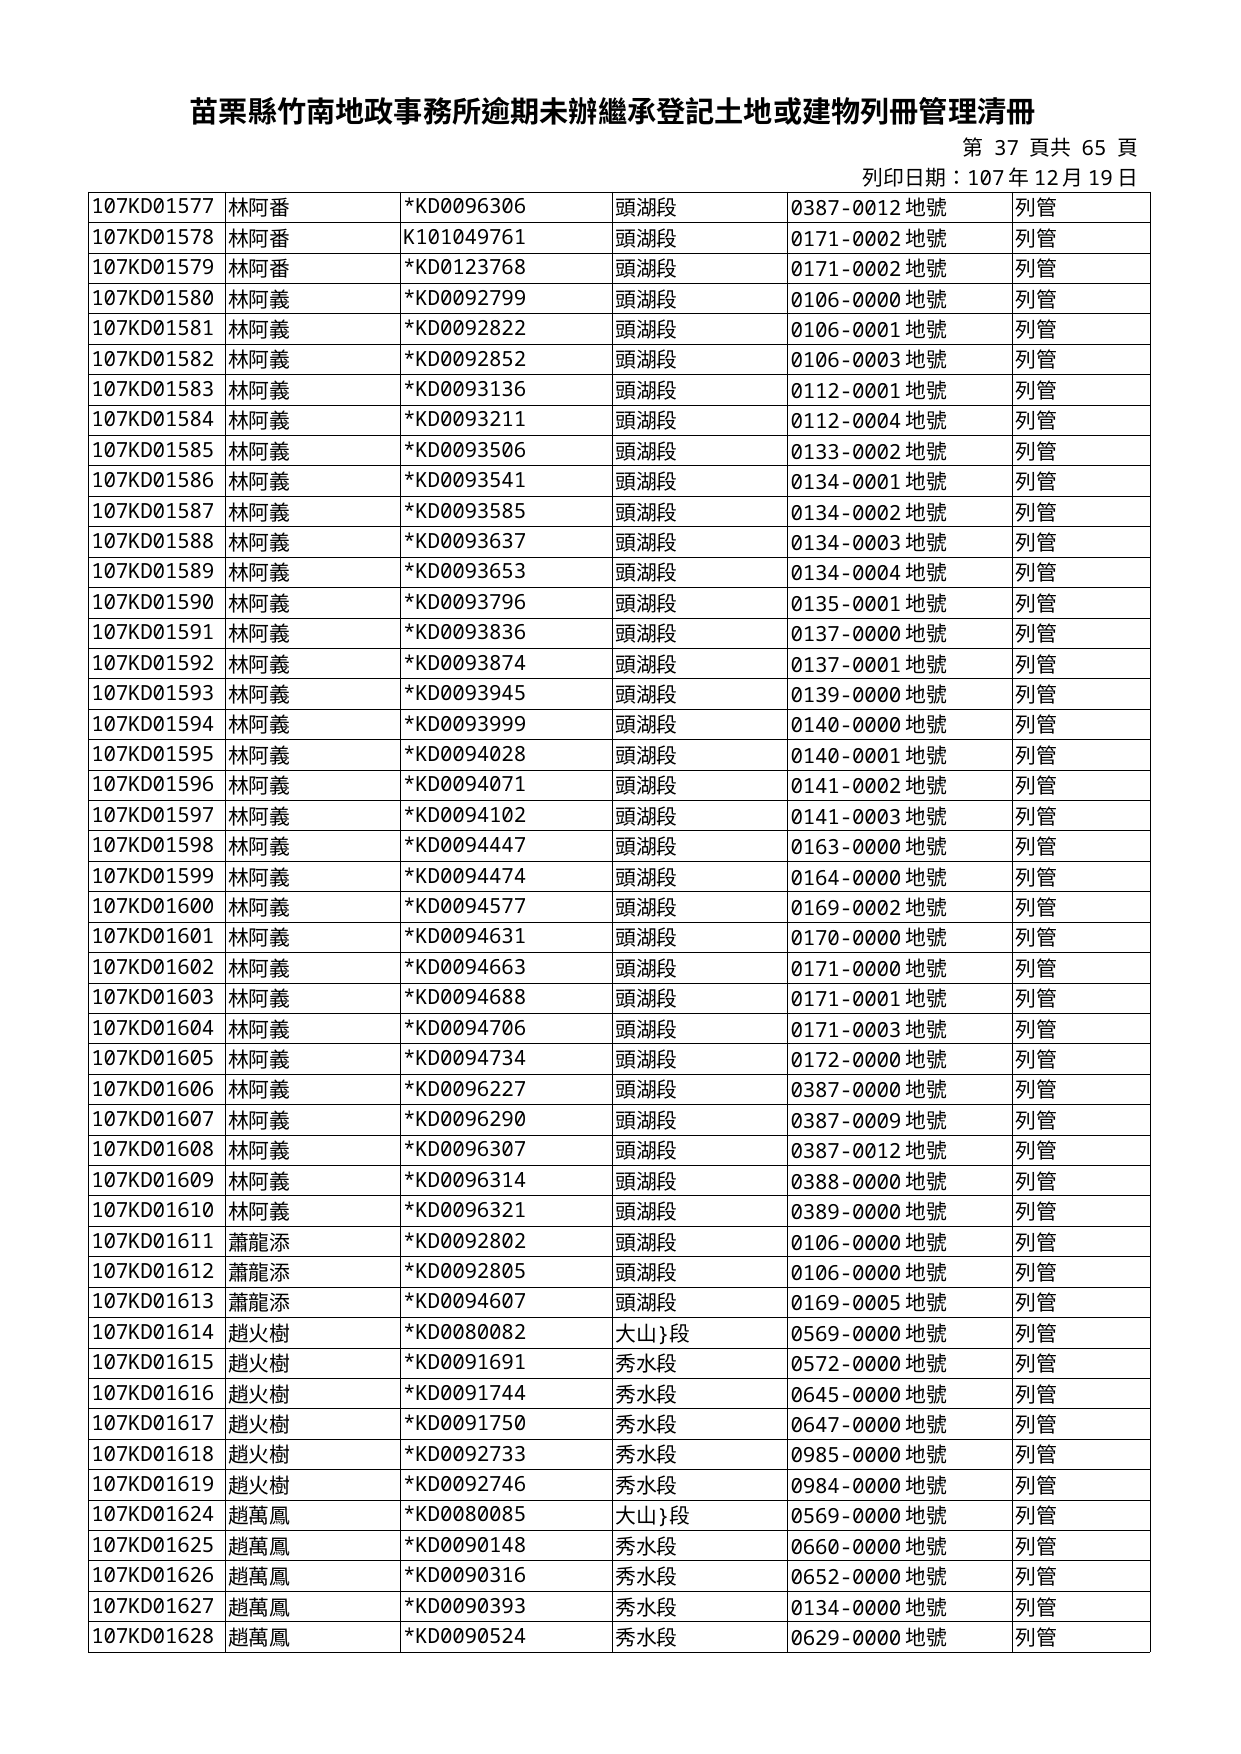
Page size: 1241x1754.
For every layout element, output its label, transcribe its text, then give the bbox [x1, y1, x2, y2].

table_cell 頭湖段 [613, 923, 787, 952]
table_cell 秀水段 [613, 1592, 787, 1621]
table_cell 列管 [1013, 801, 1150, 830]
table_cell 0647-0000地號 [788, 1409, 1012, 1439]
table_cell 列管 [1013, 497, 1150, 526]
table_cell 秀水段 [613, 1409, 787, 1439]
table_cell 107KD01594 [89, 710, 225, 739]
table_cell K101049761 [401, 223, 612, 252]
table_cell 0169-0005地號 [788, 1288, 1012, 1317]
table_cell 頭湖段 [613, 862, 787, 891]
table_cell 107KD01582 [89, 345, 225, 374]
table_cell 頭湖段 [613, 466, 787, 496]
table_cell 頭湖段 [613, 314, 787, 344]
table_cell *KD0093945 [401, 679, 612, 709]
table_cell 0388-0000地號 [788, 1166, 1012, 1195]
table_cell 趙萬鳳 [226, 1592, 400, 1621]
table_cell 0572-0000地號 [788, 1349, 1012, 1378]
table_cell 列管 [1013, 1349, 1150, 1378]
table_cell 林阿義 [226, 984, 400, 1013]
table_cell 頭湖段 [613, 1196, 787, 1226]
table_cell 107KD01580 [89, 284, 225, 313]
table_cell 107KD01606 [89, 1075, 225, 1104]
table_cell 0569-0000地號 [788, 1501, 1012, 1530]
table_cell 107KD01611 [89, 1227, 225, 1256]
table_cell 107KD01613 [89, 1288, 225, 1317]
table_cell 林阿義 [226, 862, 400, 891]
table_cell 0134-0004地號 [788, 558, 1012, 587]
table_cell 列管 [1013, 984, 1150, 1013]
table_cell *KD0093136 [401, 375, 612, 404]
table_cell 列管 [1013, 436, 1150, 465]
table_cell 0137-0001地號 [788, 649, 1012, 678]
table_cell 頭湖段 [613, 375, 787, 404]
table_cell 0134-0000地號 [788, 1592, 1012, 1621]
table_cell *KD0096290 [401, 1105, 612, 1134]
table_cell 列管 [1013, 223, 1150, 252]
table_cell 秀水段 [613, 1470, 787, 1499]
table_cell 0164-0000地號 [788, 862, 1012, 891]
table_cell 頭湖段 [613, 406, 787, 435]
table_cell 林阿義 [226, 1075, 400, 1104]
table_cell *KD0094474 [401, 862, 612, 891]
table_cell 蕭龍添 [226, 1288, 400, 1317]
table_cell *KD0090524 [401, 1622, 612, 1652]
table_cell 林阿義 [226, 1136, 400, 1165]
table_cell 林阿義 [226, 284, 400, 313]
table_cell 頭湖段 [613, 740, 787, 769]
table_cell 列管 [1013, 1470, 1150, 1499]
table_cell 頭湖段 [613, 436, 787, 465]
table_cell 趙火樹 [226, 1470, 400, 1499]
table_cell *KD0094577 [401, 892, 612, 922]
table_cell 秀水段 [613, 1531, 787, 1560]
table_cell *KD0090393 [401, 1592, 612, 1621]
table_cell 林阿義 [226, 1105, 400, 1134]
table_cell 頭湖段 [613, 1105, 787, 1134]
table_cell 107KD01593 [89, 679, 225, 709]
table_cell *KD0094706 [401, 1014, 612, 1043]
table_cell 107KD01616 [89, 1379, 225, 1408]
table_cell 列管 [1013, 345, 1150, 374]
table_cell 頭湖段 [613, 588, 787, 617]
table_cell *KD0080082 [401, 1318, 612, 1347]
table_cell 107KD01588 [89, 527, 225, 557]
table_cell 頭湖段 [613, 892, 787, 922]
table_cell 秀水段 [613, 1349, 787, 1378]
table_cell 列管 [1013, 588, 1150, 617]
table_cell 列管 [1013, 740, 1150, 769]
table_cell 林阿義 [226, 831, 400, 861]
table_cell *KD0096307 [401, 1136, 612, 1165]
table_cell 林阿義 [226, 375, 400, 404]
table_cell 0387-0012地號 [788, 193, 1012, 222]
table_cell 0172-0000地號 [788, 1044, 1012, 1074]
table_cell 列管 [1013, 284, 1150, 313]
table_cell *KD0094631 [401, 923, 612, 952]
table_cell 頭湖段 [613, 1227, 787, 1256]
table_cell 0106-0001地號 [788, 314, 1012, 344]
table_cell 頭湖段 [613, 223, 787, 252]
table_cell *KD0093506 [401, 436, 612, 465]
table_cell 趙火樹 [226, 1318, 400, 1347]
table_cell 0171-0000地號 [788, 953, 1012, 982]
table_cell 林阿義 [226, 1014, 400, 1043]
table_cell 頭湖段 [613, 254, 787, 283]
table_cell 林阿義 [226, 466, 400, 496]
table_cell 頭湖段 [613, 801, 787, 830]
table_cell 林阿義 [226, 497, 400, 526]
table_cell 107KD01579 [89, 254, 225, 283]
table_cell 列管 [1013, 1318, 1150, 1347]
table_cell 0134-0001地號 [788, 466, 1012, 496]
table_cell 林阿義 [226, 953, 400, 982]
table_cell 林阿番 [226, 193, 400, 222]
table_cell *KD0096227 [401, 1075, 612, 1104]
table_cell 頭湖段 [613, 1136, 787, 1165]
table_cell 0171-0002地號 [788, 223, 1012, 252]
table_cell 列管 [1013, 1227, 1150, 1256]
table_cell 107KD01617 [89, 1409, 225, 1439]
table_cell 趙萬鳳 [226, 1501, 400, 1530]
table_cell *KD0093836 [401, 619, 612, 648]
table_cell *KD0096314 [401, 1166, 612, 1195]
table_cell 林阿義 [226, 588, 400, 617]
table_cell 107KD01619 [89, 1470, 225, 1499]
table_cell 107KD01626 [89, 1561, 225, 1591]
table_cell 列管 [1013, 558, 1150, 587]
table_cell 趙火樹 [226, 1440, 400, 1469]
table_cell 0134-0003地號 [788, 527, 1012, 557]
table_cell 列管 [1013, 1379, 1150, 1408]
table_cell 頭湖段 [613, 984, 787, 1013]
table_cell *KD0093999 [401, 710, 612, 739]
table_cell *KD0096306 [401, 193, 612, 222]
table_cell 0106-0000地號 [788, 1227, 1012, 1256]
table_cell 107KD01628 [89, 1622, 225, 1652]
table_cell 107KD01596 [89, 771, 225, 800]
table_cell 林阿番 [226, 223, 400, 252]
table_cell 列管 [1013, 892, 1150, 922]
table_cell *KD0094734 [401, 1044, 612, 1074]
table_cell 0163-0000地號 [788, 831, 1012, 861]
table_cell *KD0090316 [401, 1561, 612, 1591]
table_cell 列管 [1013, 1409, 1150, 1439]
table_cell 107KD01598 [89, 831, 225, 861]
table_cell 0112-0004地號 [788, 406, 1012, 435]
table_cell 0169-0002地號 [788, 892, 1012, 922]
table_cell 107KD01609 [89, 1166, 225, 1195]
table_cell 林阿義 [226, 406, 400, 435]
table_cell 0660-0000地號 [788, 1531, 1012, 1560]
table_cell 列管 [1013, 649, 1150, 678]
table_cell 頭湖段 [613, 284, 787, 313]
table_cell 林阿義 [226, 436, 400, 465]
table_cell *KD0091691 [401, 1349, 612, 1378]
table_cell *KD0092805 [401, 1257, 612, 1287]
table_cell 趙火樹 [226, 1379, 400, 1408]
table_cell 列管 [1013, 679, 1150, 709]
table_cell *KD0091750 [401, 1409, 612, 1439]
table_cell 林阿義 [226, 1166, 400, 1195]
table_cell *KD0093874 [401, 649, 612, 678]
table_cell 列管 [1013, 314, 1150, 344]
table_cell 0139-0000地號 [788, 679, 1012, 709]
table_cell 列管 [1013, 1075, 1150, 1104]
table_cell 大山}段 [613, 1501, 787, 1530]
table_cell 林阿義 [226, 771, 400, 800]
table_cell 107KD01590 [89, 588, 225, 617]
table_cell 林阿義 [226, 740, 400, 769]
table_cell 0652-0000地號 [788, 1561, 1012, 1591]
table_cell *KD0092733 [401, 1440, 612, 1469]
table_cell 秀水段 [613, 1440, 787, 1469]
table_cell 列管 [1013, 1592, 1150, 1621]
table_cell 列管 [1013, 1044, 1150, 1074]
table_cell 頭湖段 [613, 193, 787, 222]
table_cell 107KD01599 [89, 862, 225, 891]
table_cell 0389-0000地號 [788, 1196, 1012, 1226]
table_cell *KD0094607 [401, 1288, 612, 1317]
table_cell 趙萬鳳 [226, 1561, 400, 1591]
table_cell *KD0092852 [401, 345, 612, 374]
table_cell *KD0096321 [401, 1196, 612, 1226]
table_cell 0629-0000地號 [788, 1622, 1012, 1652]
table_cell *KD0092822 [401, 314, 612, 344]
table_cell 列管 [1013, 1196, 1150, 1226]
table_cell 0133-0002地號 [788, 436, 1012, 465]
table_cell 0387-0009地號 [788, 1105, 1012, 1134]
table_cell 頭湖段 [613, 771, 787, 800]
table_cell 頭湖段 [613, 527, 787, 557]
table_cell 0106-0003地號 [788, 345, 1012, 374]
table_cell 列管 [1013, 1105, 1150, 1134]
table_cell 列管 [1013, 375, 1150, 404]
table_cell 林阿義 [226, 1196, 400, 1226]
table_cell 列管 [1013, 1014, 1150, 1043]
table_cell 0985-0000地號 [788, 1440, 1012, 1469]
table_cell 列管 [1013, 953, 1150, 982]
table_cell 蕭龍添 [226, 1257, 400, 1287]
table_cell 林阿義 [226, 527, 400, 557]
table_cell 107KD01577 [89, 193, 225, 222]
table_cell 趙萬鳳 [226, 1622, 400, 1652]
table_cell 頭湖段 [613, 1288, 787, 1317]
table_cell 107KD01627 [89, 1592, 225, 1621]
table_cell 0106-0000地號 [788, 1257, 1012, 1287]
table_cell *KD0093796 [401, 588, 612, 617]
table_cell *KD0091744 [401, 1379, 612, 1408]
table_cell 列管 [1013, 923, 1150, 952]
table_cell 林阿義 [226, 314, 400, 344]
table_cell 頭湖段 [613, 558, 787, 587]
table_cell 趙火樹 [226, 1409, 400, 1439]
table_cell 107KD01600 [89, 892, 225, 922]
table_cell 107KD01608 [89, 1136, 225, 1165]
table_cell 列管 [1013, 466, 1150, 496]
table_cell 蕭龍添 [226, 1227, 400, 1256]
table_cell 列管 [1013, 1257, 1150, 1287]
table_cell 0141-0003地號 [788, 801, 1012, 830]
table_cell 列管 [1013, 831, 1150, 861]
table_cell *KD0093637 [401, 527, 612, 557]
table_cell 列管 [1013, 527, 1150, 557]
table_cell 林阿義 [226, 801, 400, 830]
table_cell *KD0093653 [401, 558, 612, 587]
table_cell 頭湖段 [613, 649, 787, 678]
table_cell *KD0092799 [401, 284, 612, 313]
table_cell 列管 [1013, 1561, 1150, 1591]
table_cell 107KD01581 [89, 314, 225, 344]
table_cell 107KD01618 [89, 1440, 225, 1469]
table_cell 頭湖段 [613, 831, 787, 861]
table_cell 0171-0001地號 [788, 984, 1012, 1013]
table_cell 107KD01589 [89, 558, 225, 587]
table_cell *KD0094102 [401, 801, 612, 830]
table_cell 林阿義 [226, 345, 400, 374]
table_cell 頭湖段 [613, 1014, 787, 1043]
table_cell 107KD01612 [89, 1257, 225, 1287]
table_cell 107KD01591 [89, 619, 225, 648]
table_cell 頭湖段 [613, 345, 787, 374]
table_cell 頭湖段 [613, 710, 787, 739]
table_cell *KD0092802 [401, 1227, 612, 1256]
table_cell 107KD01610 [89, 1196, 225, 1226]
table_cell 0645-0000地號 [788, 1379, 1012, 1408]
table_cell 0170-0000地號 [788, 923, 1012, 952]
table_cell 107KD01615 [89, 1349, 225, 1378]
table_cell 107KD01583 [89, 375, 225, 404]
table_cell 林阿義 [226, 558, 400, 587]
table_cell 0134-0002地號 [788, 497, 1012, 526]
table_cell 107KD01607 [89, 1105, 225, 1134]
table_cell 107KD01584 [89, 406, 225, 435]
table_cell 107KD01625 [89, 1531, 225, 1560]
table_cell *KD0093585 [401, 497, 612, 526]
table_cell *KD0080085 [401, 1501, 612, 1530]
table_cell 0387-0000地號 [788, 1075, 1012, 1104]
table_cell 頭湖段 [613, 497, 787, 526]
table_cell 107KD01597 [89, 801, 225, 830]
table_cell 107KD01601 [89, 923, 225, 952]
table_cell 0984-0000地號 [788, 1470, 1012, 1499]
table_cell 列管 [1013, 1622, 1150, 1652]
table_cell 列管 [1013, 1136, 1150, 1165]
table_cell 大山}段 [613, 1318, 787, 1347]
table_cell 林阿義 [226, 892, 400, 922]
table_cell 列管 [1013, 1288, 1150, 1317]
table_cell 秀水段 [613, 1379, 787, 1408]
table_cell 頭湖段 [613, 953, 787, 982]
table_cell *KD0094688 [401, 984, 612, 1013]
table_cell 林阿義 [226, 619, 400, 648]
table_cell 列管 [1013, 1166, 1150, 1195]
table_cell 列管 [1013, 406, 1150, 435]
table_cell 林阿番 [226, 254, 400, 283]
table_cell 0387-0012地號 [788, 1136, 1012, 1165]
table_cell 秀水段 [613, 1561, 787, 1591]
table_cell 林阿義 [226, 710, 400, 739]
table_cell 0171-0002地號 [788, 254, 1012, 283]
table_cell 107KD01604 [89, 1014, 225, 1043]
table_cell 107KD01614 [89, 1318, 225, 1347]
table_cell 頭湖段 [613, 1075, 787, 1104]
table_cell 趙萬鳳 [226, 1531, 400, 1560]
table_cell 0141-0002地號 [788, 771, 1012, 800]
table_cell 0171-0003地號 [788, 1014, 1012, 1043]
table_cell *KD0094071 [401, 771, 612, 800]
table_cell 107KD01586 [89, 466, 225, 496]
table_cell *KD0090148 [401, 1531, 612, 1560]
table_cell 列管 [1013, 771, 1150, 800]
table_cell *KD0093211 [401, 406, 612, 435]
table_cell 107KD01605 [89, 1044, 225, 1074]
table_cell *KD0092746 [401, 1470, 612, 1499]
table_cell 林阿義 [226, 679, 400, 709]
table_cell 林阿義 [226, 649, 400, 678]
table_cell 列管 [1013, 1501, 1150, 1530]
table_cell 列管 [1013, 862, 1150, 891]
table_cell *KD0093541 [401, 466, 612, 496]
table_cell 107KD01624 [89, 1501, 225, 1530]
table_cell 趙火樹 [226, 1349, 400, 1378]
table_cell 0112-0001地號 [788, 375, 1012, 404]
table_cell 頭湖段 [613, 1257, 787, 1287]
table_cell 列管 [1013, 710, 1150, 739]
table_cell 0140-0001地號 [788, 740, 1012, 769]
table_cell 頭湖段 [613, 679, 787, 709]
table_cell 107KD01602 [89, 953, 225, 982]
table_cell 林阿義 [226, 1044, 400, 1074]
table_cell 107KD01585 [89, 436, 225, 465]
table_cell 林阿義 [226, 923, 400, 952]
table_cell 列管 [1013, 1531, 1150, 1560]
table_cell 頭湖段 [613, 1044, 787, 1074]
table_cell *KD0094663 [401, 953, 612, 982]
table_cell *KD0123768 [401, 254, 612, 283]
table_cell 107KD01595 [89, 740, 225, 769]
table_cell 0135-0001地號 [788, 588, 1012, 617]
table_cell *KD0094447 [401, 831, 612, 861]
table_cell 0137-0000地號 [788, 619, 1012, 648]
table_cell 頭湖段 [613, 619, 787, 648]
table_cell 頭湖段 [613, 1166, 787, 1195]
table_cell 列管 [1013, 619, 1150, 648]
table_cell 列管 [1013, 254, 1150, 283]
table_cell 0569-0000地號 [788, 1318, 1012, 1347]
table_cell 107KD01587 [89, 497, 225, 526]
table_cell 秀水段 [613, 1622, 787, 1652]
table_cell 列管 [1013, 193, 1150, 222]
table_cell 107KD01603 [89, 984, 225, 1013]
table_cell *KD0094028 [401, 740, 612, 769]
table_cell 107KD01592 [89, 649, 225, 678]
table_cell 107KD01578 [89, 223, 225, 252]
table_cell 列管 [1013, 1440, 1150, 1469]
table_cell 0106-0000地號 [788, 284, 1012, 313]
table_cell 0140-0000地號 [788, 710, 1012, 739]
